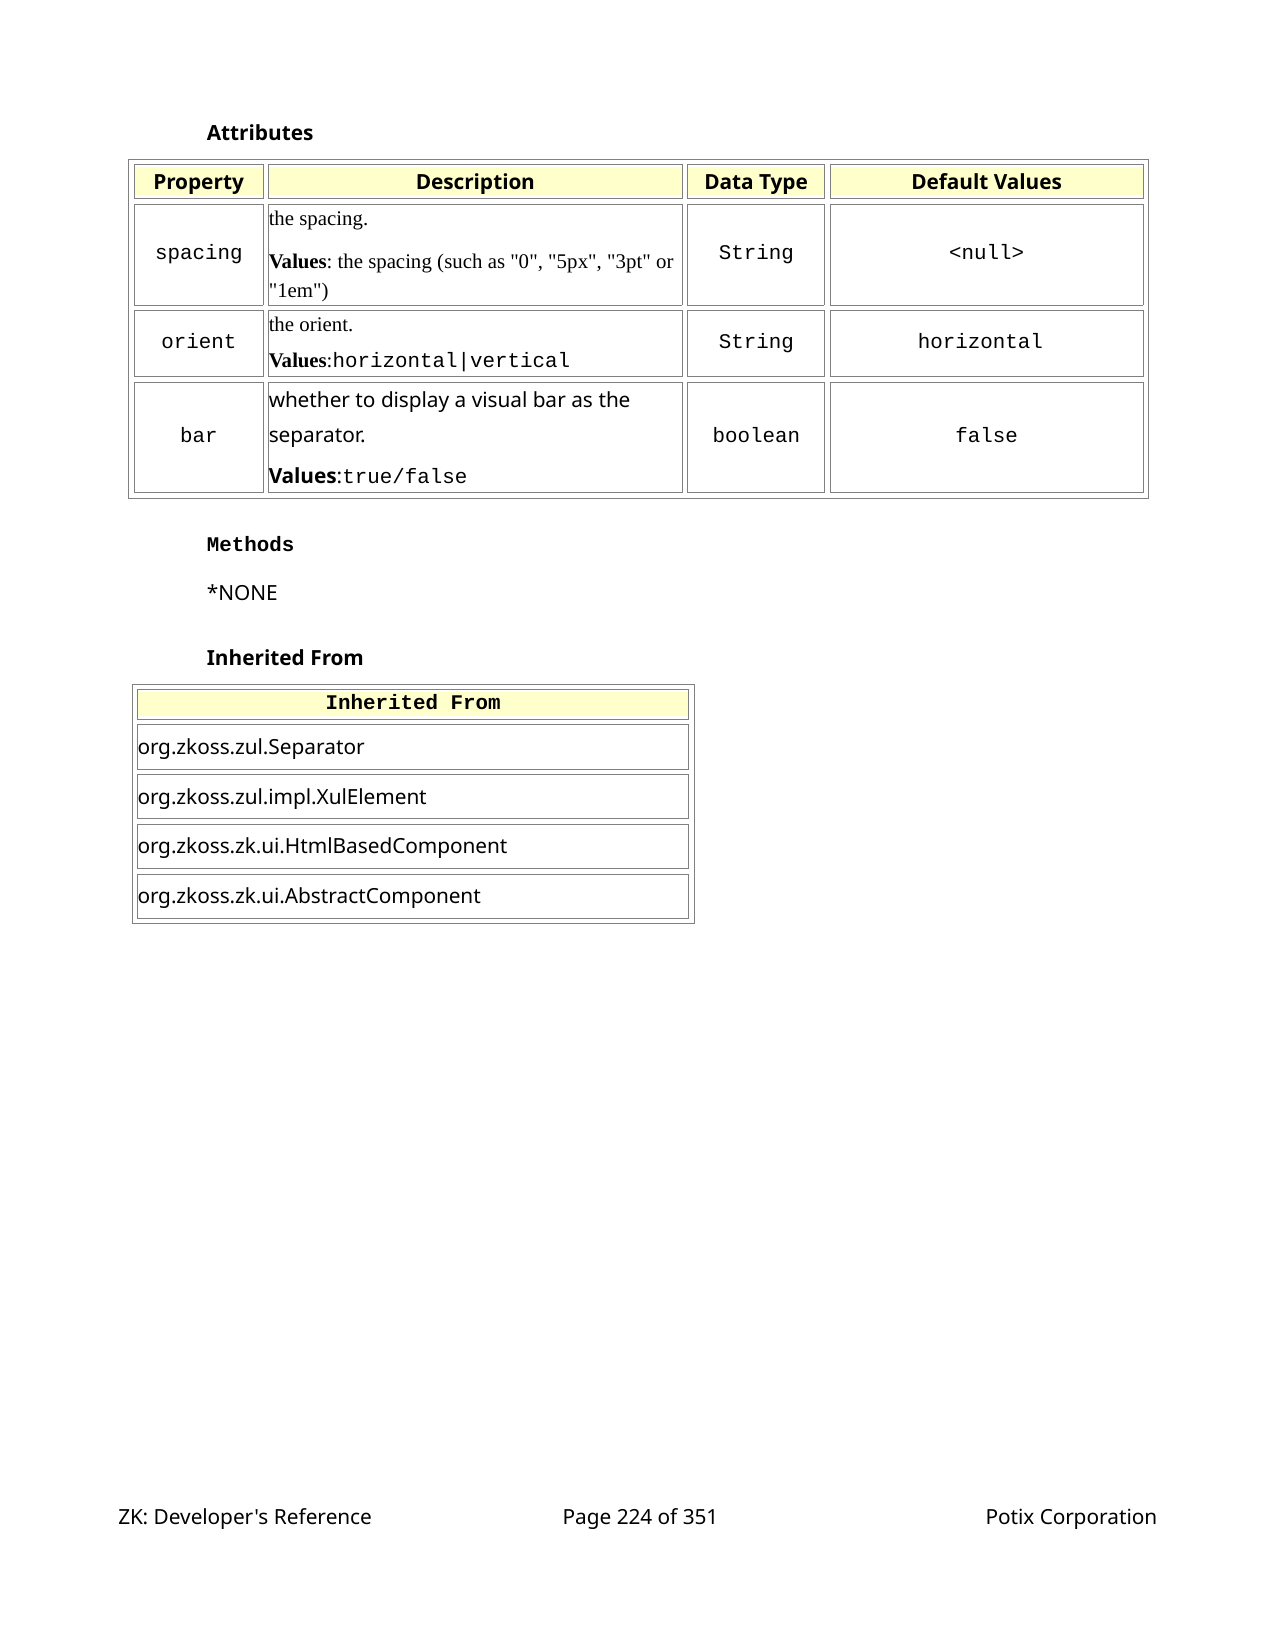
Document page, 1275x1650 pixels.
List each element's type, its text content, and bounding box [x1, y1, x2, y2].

subtitle Attributes [207, 118, 1157, 146]
table_cell whether to display a visual bar as the separator. Values:true/false [266, 376, 685, 492]
table_header Data Type [685, 160, 827, 198]
table_cell org.zkoss.zul.impl.XulElement [134, 769, 691, 818]
table_header Inherited From [134, 685, 691, 719]
table_cell the spacing. Values: the spacing (such as "0", "5px", "3pt" or "1em") [266, 198, 685, 305]
table_cell <null> [827, 198, 1146, 305]
table_cell bar [131, 376, 266, 492]
table_cell org.zkoss.zk.ui.HtmlBasedComponent [134, 818, 691, 868]
table_cell String [685, 305, 827, 376]
table_cell spacing [131, 198, 266, 305]
table_cell horizontal [827, 305, 1146, 376]
table_cell String [685, 198, 827, 305]
table_cell boolean [685, 376, 827, 492]
subtitle Inherited From [207, 643, 1157, 672]
subtitle Methods [207, 534, 1157, 558]
text *NONE [207, 578, 1157, 607]
table_cell org.zkoss.zk.ui.AbstractComponent [134, 868, 691, 918]
table_header Description [266, 160, 685, 198]
table_cell the orient. Values:horizontal|vertical [266, 305, 685, 376]
table_cell false [827, 376, 1146, 492]
table_header Property [131, 160, 266, 198]
table_cell orient [131, 305, 266, 376]
table_cell org.zkoss.zul.Separator [134, 719, 691, 768]
table_header Default Values [827, 160, 1146, 198]
